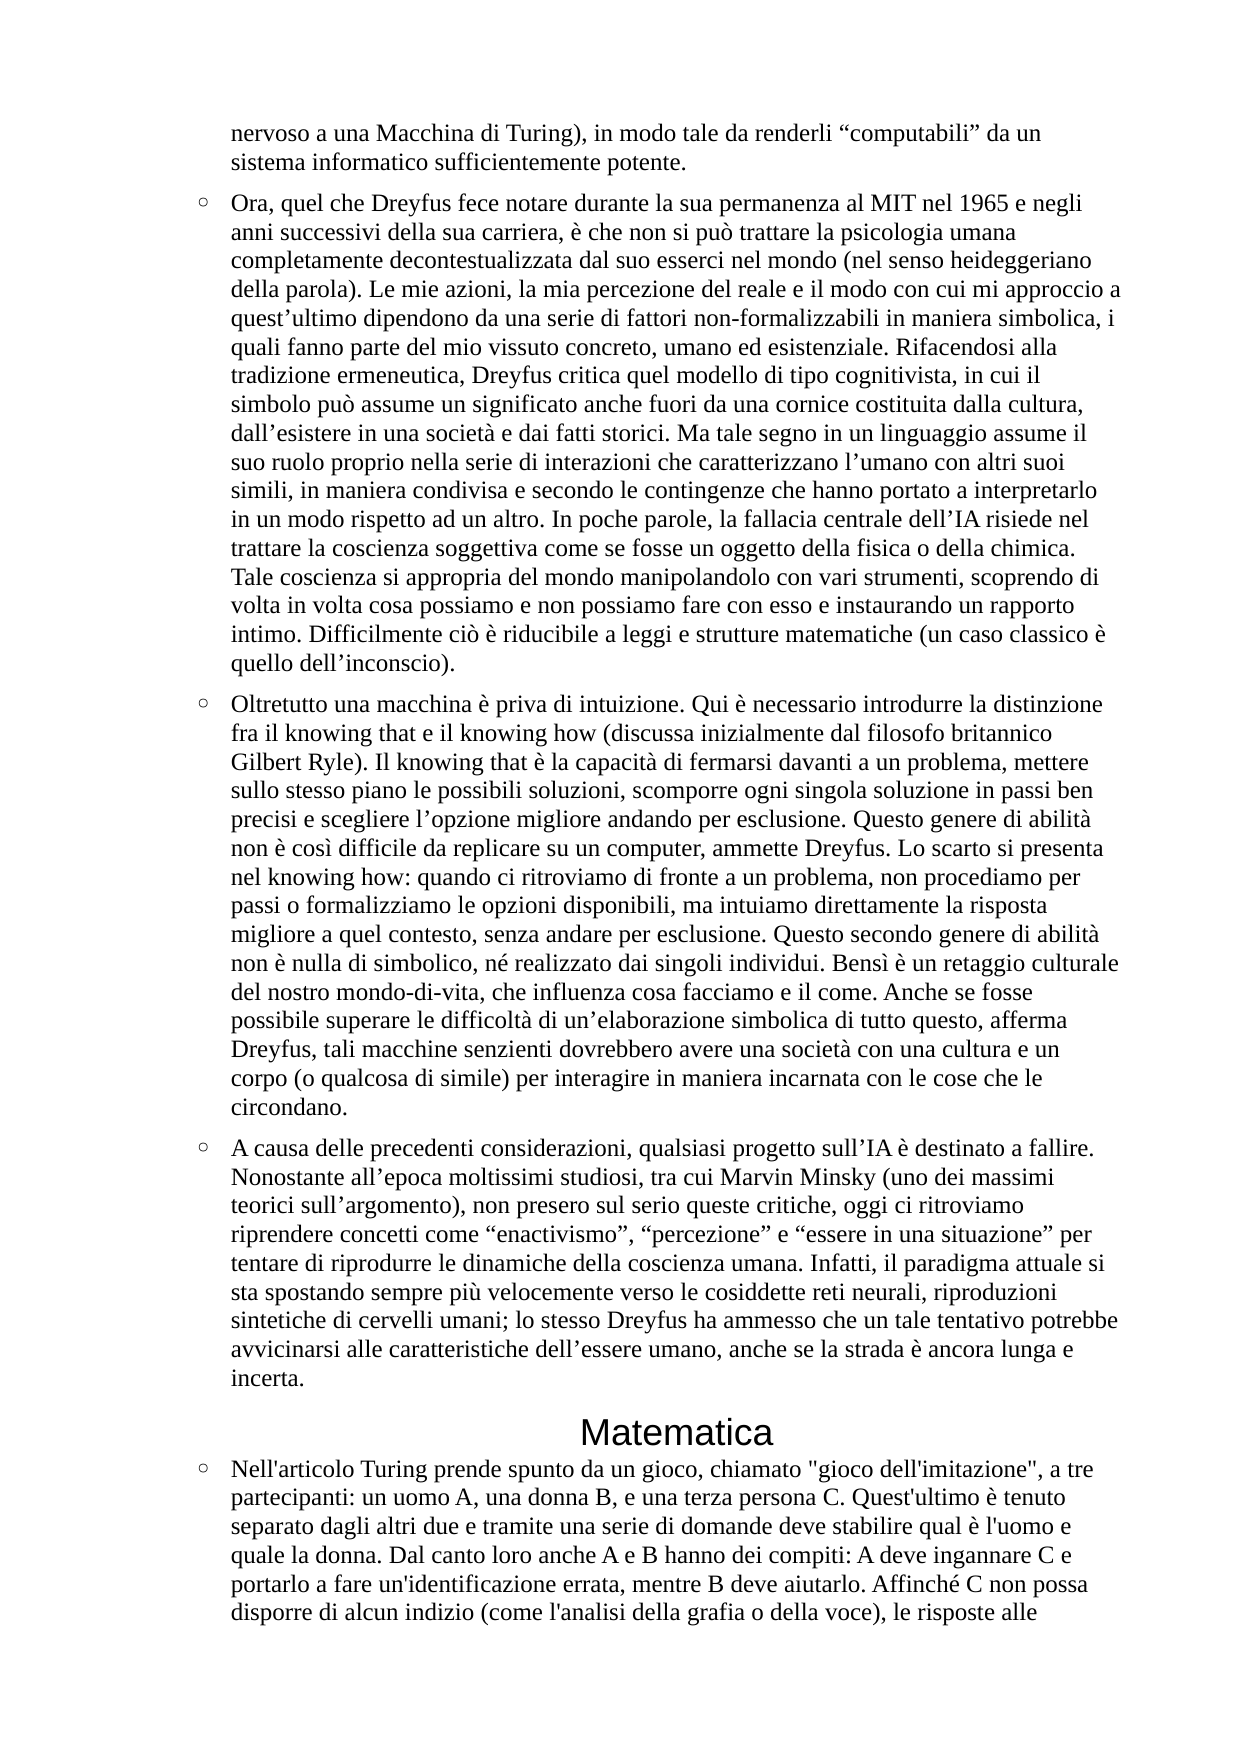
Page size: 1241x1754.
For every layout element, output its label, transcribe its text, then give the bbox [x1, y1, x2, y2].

subtitle Matematica [193, 1411, 1122, 1454]
list nervoso a una Macchina di Turing), in modo tale da renderli “computabili” da un sistema informatico sufficientemente potente. [193, 118, 1122, 176]
list Ora, quel che Dreyfus fece notare durante la sua permanenza al MIT nel 1965 e negli anni successivi della sua carriera, è che non si può trattare la psicologia umana completamente decontestualizzata dal suo esserci nel mondo (nel senso heideggeriano della parola). Le mie azioni, la mia percezione del reale e il modo con cui mi approccio a quest’ultimo dipendono da una serie di fattori non-formalizzabili in maniera simbolica, i quali fanno parte del mio vissuto concreto, umano ed esistenziale. Rifacendosi alla tradizione ermeneutica, Dreyfus critica quel modello di tipo cognitivista, in cui il simbolo può assume un significato anche fuori da una cornice costituita dalla cultura, dall’esistere in una società e dai fatti storici. Ma tale segno in un linguaggio assume il suo ruolo proprio nella serie di interazioni che caratterizzano l’umano con altri suoi simili, in maniera condivisa e secondo le contingenze che hanno portato a interpretarlo in un modo rispetto ad un altro. In poche parole, la fallacia centrale dell’IA risiede nel trattare la coscienza soggettiva come se fosse un oggetto della fisica o della chimica. Tale coscienza si appropria del mondo manipolandolo con vari strumenti, scoprendo di volta in volta cosa possiamo e non possiamo fare con esso e instaurando un rapporto intimo. Difficilmente ciò è riducibile a leggi e strutture matematiche (un caso classico è quello dell’inconscio). [193, 188, 1122, 677]
list Oltretutto una macchina è priva di intuizione. Qui è necessario introdurre la distinzione fra il knowing that e il knowing how (discussa inizialmente dal filosofo britannico Gilbert Ryle). Il knowing that è la capacità di fermarsi davanti a un problema, mettere sullo stesso piano le possibili soluzioni, scomporre ogni singola soluzione in passi ben precisi e scegliere l’opzione migliore andando per esclusione. Questo genere di abilità non è così difficile da replicare su un computer, ammette Dreyfus. Lo scarto si presenta nel knowing how: quando ci ritroviamo di fronte a un problema, non procediamo per passi o formalizziamo le opzioni disponibili, ma intuiamo direttamente la risposta migliore a quel contesto, senza andare per esclusione. Questo secondo genere di abilità non è nulla di simbolico, né realizzato dai singoli individui. Bensì è un retaggio culturale del nostro mondo-di-vita, che influenza cosa facciamo e il come. Anche se fosse possibile superare le difficoltà di un’elaborazione simbolica di tutto questo, afferma Dreyfus, tali macchine senzienti dovrebbero avere una società con una cultura e un corpo (o qualcosa di simile) per interagire in maniera incarnata con le cose che le circondano. [193, 689, 1122, 1121]
list A causa delle precedenti considerazioni, qualsiasi progetto sull’IA è destinato a fallire. Nonostante all’epoca moltissimi studiosi, tra cui Marvin Minsky (uno dei massimi teorici sull’argomento), non presero sul serio queste critiche, oggi ci ritroviamo riprendere concetti come “enactivismo”, “percezione” e “essere in una situazione” per tentare di riprodurre le dinamiche della coscienza umana. Infatti, il paradigma attuale si sta spostando sempre più velocemente verso le cosiddette reti neurali, riproduzioni sintetiche di cervelli umani; lo stesso Dreyfus ha ammesso che un tale tentativo potrebbe avvicinarsi alle caratteristiche dell’essere umano, anche se la strada è ancora lunga e incerta. [193, 1133, 1122, 1392]
list Nell'articolo Turing prende spunto da un gioco, chiamato "gioco dell'imitazione", a tre partecipanti: un uomo A, una donna B, e una terza persona C. Quest'ultimo è tenuto separato dagli altri due e tramite una serie di domande deve stabilire qual è l'uomo e quale la donna. Dal canto loro anche A e B hanno dei compiti: A deve ingannare C e portarlo a fare un'identificazione errata, mentre B deve aiutarlo. Affinché C non possa disporre di alcun indizio (come l'analisi della grafia o della voce), le risposte alle [193, 1454, 1122, 1626]
